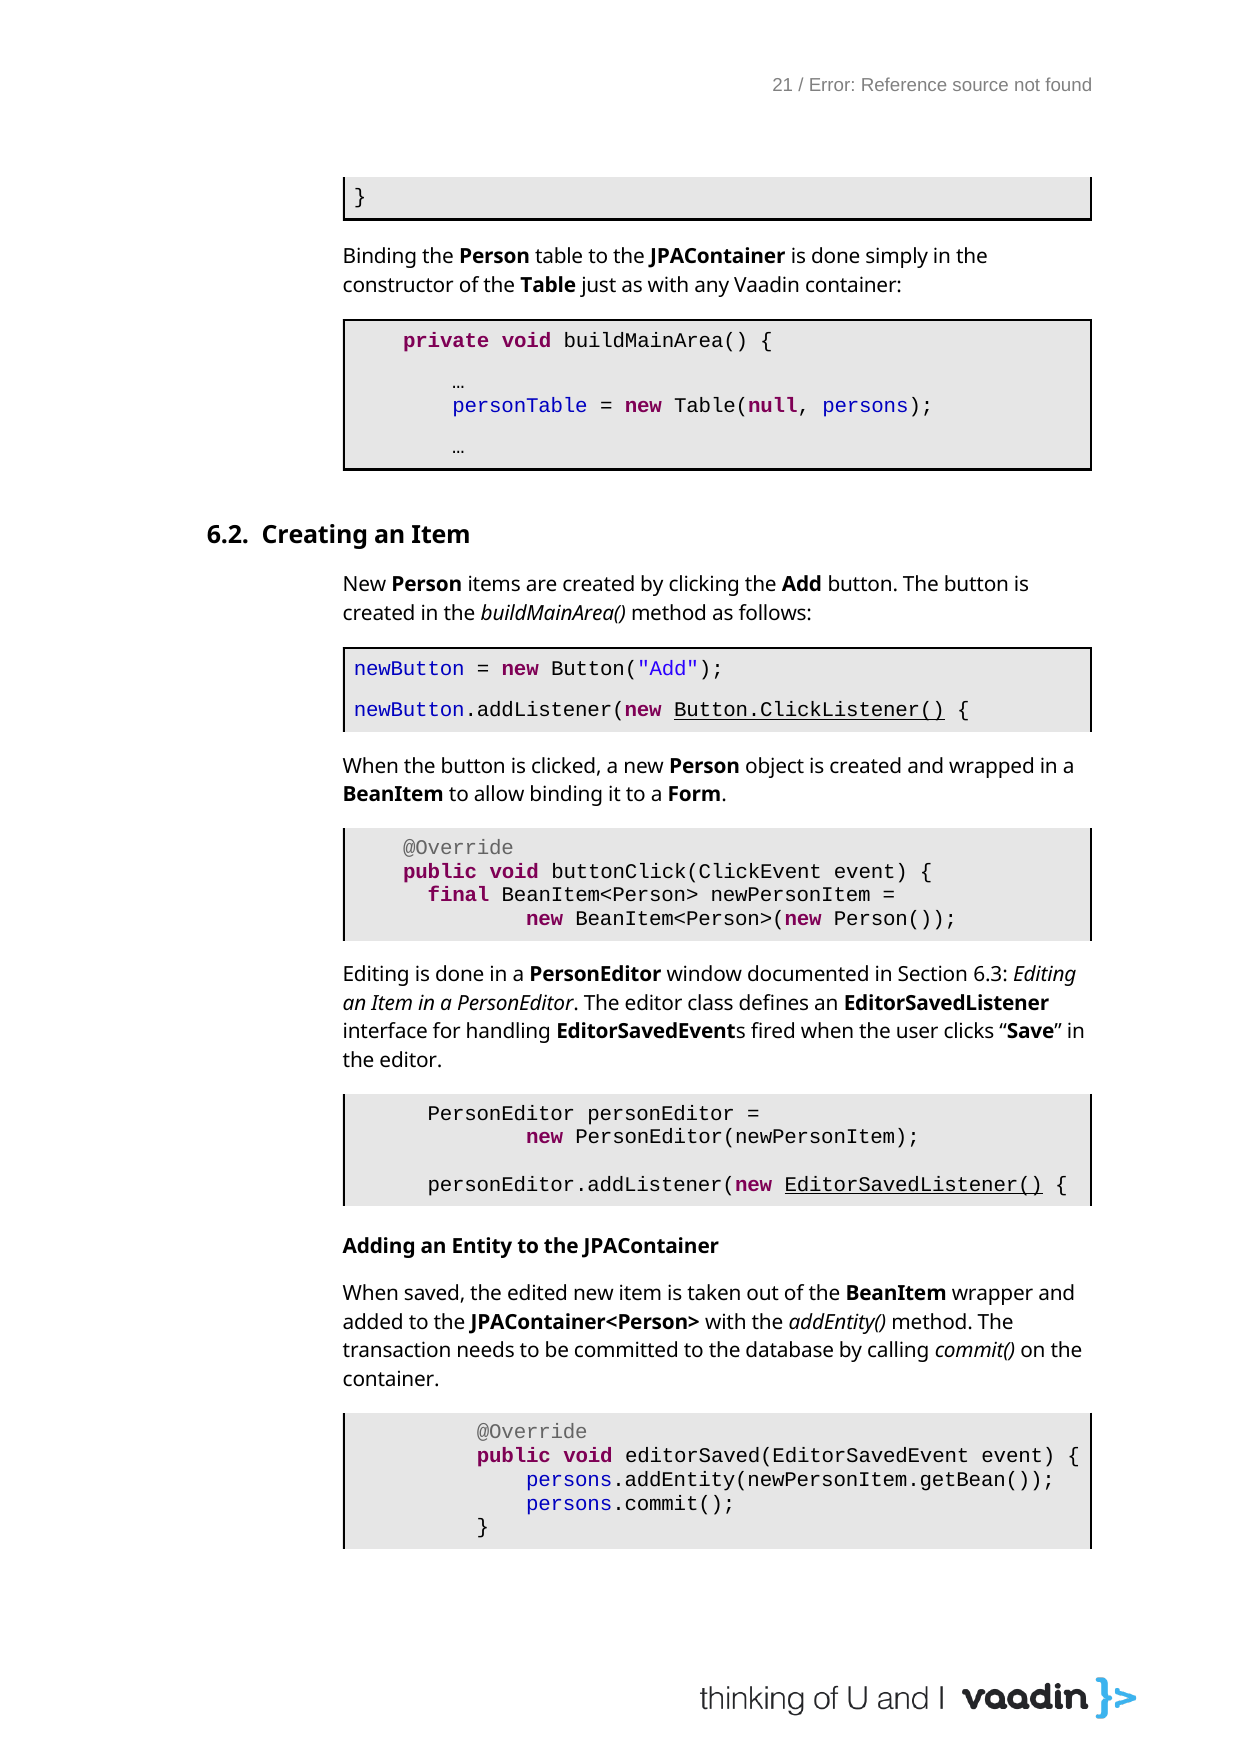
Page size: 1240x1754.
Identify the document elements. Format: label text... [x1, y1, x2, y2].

text … [345, 362, 1090, 395]
subtitle Adding an Entity to the JPAContainer [342, 1231, 1092, 1259]
text public void buttonClick(ClickEvent event) { [345, 861, 1090, 884]
text persons.commit(); [345, 1492, 1090, 1516]
text } [345, 1516, 1090, 1549]
text private void buildMainArea() { [345, 321, 1090, 362]
picture [699, 1673, 1139, 1721]
text @Override [345, 828, 1090, 861]
text new PersonEditor(newPersonItem); [345, 1126, 1090, 1150]
text persons.addEntity(newPersonItem.getBean()); [345, 1469, 1090, 1492]
text @Override [345, 1413, 1090, 1445]
list Editing is done in a PersonEditor window documented in Section 6.3: Editing an Item in a PersonEditor. The editor class defines an EditorSavedListener interface for handling EditorSavedEvents fired when the user clicks “Save” in the editor. [342, 959, 1092, 1073]
text newButton.addListener(new Button.ClickListener() { [345, 691, 1090, 732]
text personTable = new Table(null, persons); [345, 395, 1090, 427]
subtitle Creating an Item [207, 517, 1092, 551]
text public void editorSaved(EditorSavedEvent event) { [345, 1445, 1090, 1469]
list When the button is clicked, a new Person object is created and wrapped in a BeanItem to allow binding it to a Form. [342, 751, 1092, 808]
text new BeanItem<Person>(new Person()); [345, 908, 1090, 941]
text PersonEditor personEditor = [345, 1094, 1090, 1126]
list New Person items are created by clicking the Add button. The button is created in the buildMainArea() method as follows: [342, 569, 1092, 626]
text final BeanItem<Person> newPersonItem = [345, 884, 1090, 908]
text … [345, 427, 1090, 468]
text } [345, 177, 1090, 218]
list When saved, the edited new item is taken out of the BeanItem wrapper and added to the JPAContainer<Person> with the addEntity() method. The transaction needs to be committed to the database by calling commit() on the container. [342, 1278, 1092, 1392]
text newButton = new Button("Add"); [345, 649, 1090, 691]
text personEditor.addListener(new EditorSavedListener() { [345, 1173, 1090, 1206]
list Binding the Person table to the JPAContainer is done simply in the constructor of the Table just as with any Vaadin container: [342, 241, 1092, 298]
